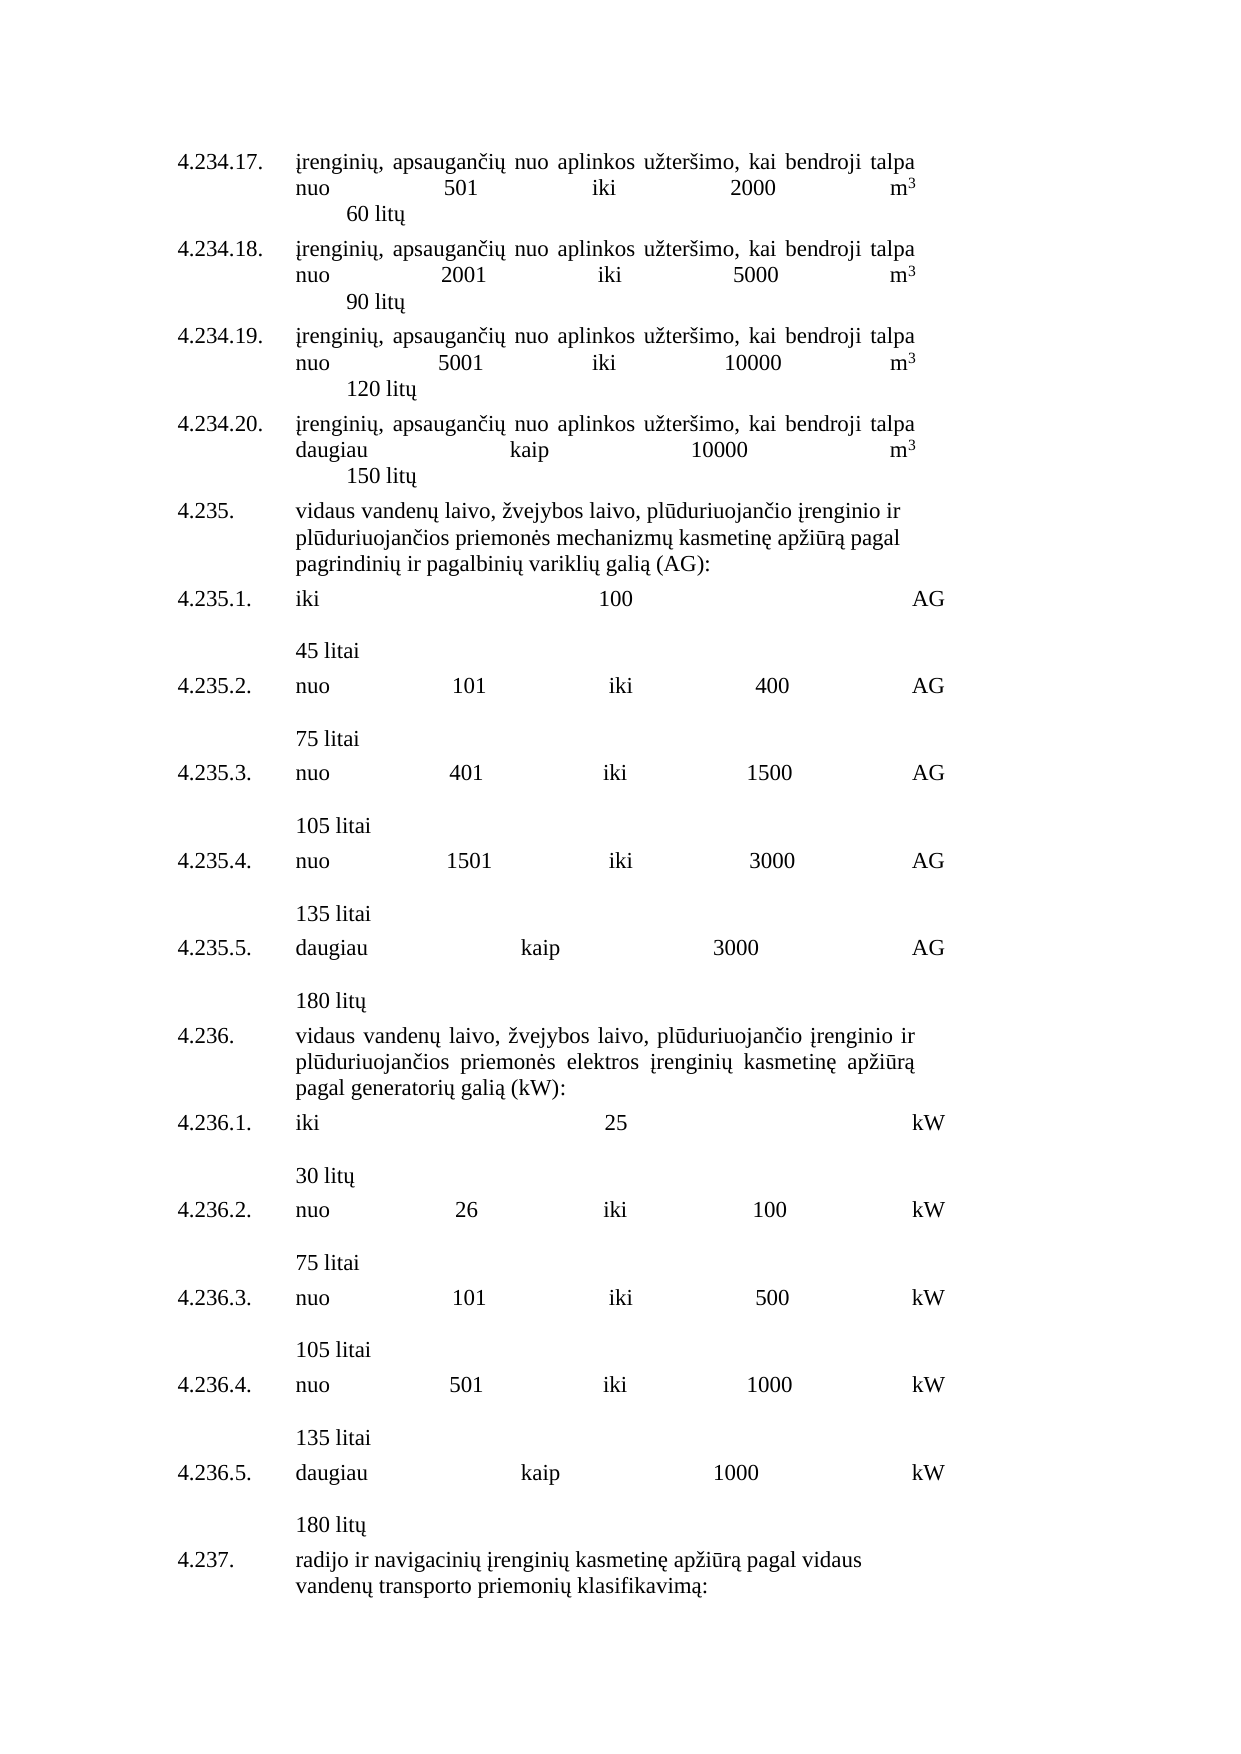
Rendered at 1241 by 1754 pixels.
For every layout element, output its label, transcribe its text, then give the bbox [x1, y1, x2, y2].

text 4.235.3. nuo 401 iki 1500 AG 105 litai [177, 759, 945, 838]
text 4.234.18. įrenginių, apsaugančių nuo aplinkos užteršimo, kai bendroji talpa nuo 2001 iki 5000 m3 90 litų [177, 235, 916, 314]
text 4.236. vidaus vandenų laivo, žvejybos laivo, plūduriuojančio įrenginio ir plūduriuojančios priemonės elektros įrenginių kasmetinę apžiūrą pagal generatorių galią (kW): [177, 1022, 916, 1101]
text 4.236.1. iki 25 kW 30 litų [177, 1109, 945, 1188]
text 4.236.5. daugiau kaip 1000 kW 180 litų [177, 1459, 945, 1538]
text 4.235.1. iki 100 AG 45 litai [177, 585, 945, 664]
text 4.236.4. nuo 501 iki 1000 kW 135 litai [177, 1371, 945, 1450]
text 4.237. radijo ir navigacinių įrenginių kasmetinę apžiūrą pagal vidaus vandenų transporto priemonių klasifikavimą: [177, 1546, 1122, 1599]
text 4.235.4. nuo 1501 iki 3000 AG 135 litai [177, 847, 945, 926]
text 4.235.2. nuo 101 iki 400 AG 75 litai [177, 672, 945, 751]
text 4.235. vidaus vandenų laivo, žvejybos laivo, plūduriuojančio įrenginio ir plūduriuojančios priemonės mechanizmų kasmetinę apžiūrą pagal pagrindinių ir pagalbinių variklių galią (AG): [177, 497, 901, 576]
text 4.236.2. nuo 26 iki 100 kW 75 litai [177, 1196, 945, 1276]
text 4.234.19. įrenginių, apsaugančių nuo aplinkos užteršimo, kai bendroji talpa nuo 5001 iki 10000 m3 120 litų [177, 322, 916, 402]
text 4.236.3. nuo 101 iki 500 kW 105 litai [177, 1284, 945, 1363]
text 4.234.20. įrenginių, apsaugančių nuo aplinkos užteršimo, kai bendroji talpa daugiau kaip 10000 m3 150 litų [177, 410, 916, 489]
text 4.234.17. įrenginių, apsaugančių nuo aplinkos užteršimo, kai bendroji talpa nuo 501 iki 2000 m3 60 litų [177, 148, 916, 227]
text 4.235.5. daugiau kaip 3000 AG 180 litų [177, 934, 945, 1013]
